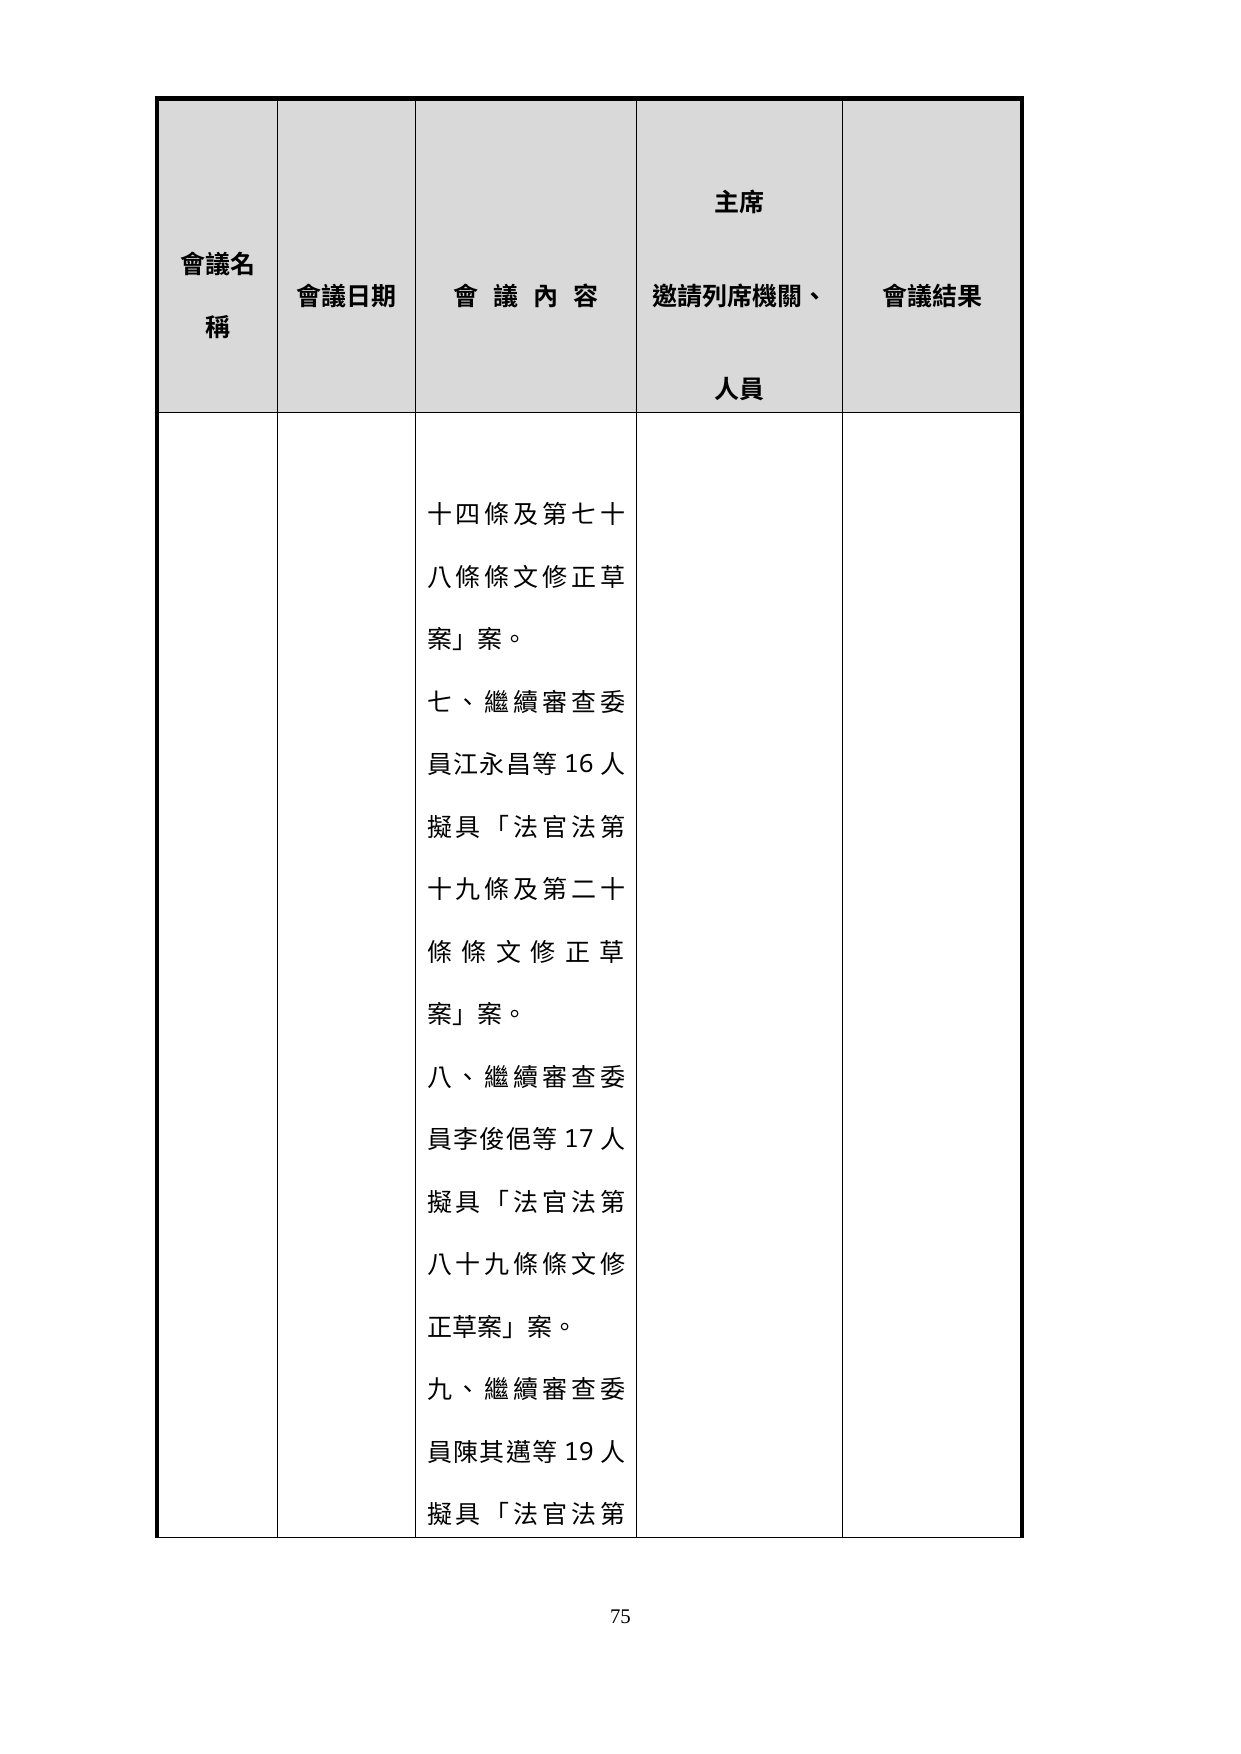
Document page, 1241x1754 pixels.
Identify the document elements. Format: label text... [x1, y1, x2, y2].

table_cell 十四條及第七十八條條文修正草案」案。 七、繼續審查委員江永昌等16人擬具「法官法第十九條及第二十條條文修正草案」案。 八、繼續審查委員李俊俋等17人擬具「法官法第八十九條條文修正草案」案。 九、繼續審查委員陳其邁等19人擬具「法官法第 [416, 413, 636, 1537]
table_cell [159, 413, 277, 1537]
table_header 會議內容 [416, 101, 636, 412]
table_header 會議名稱 [159, 101, 277, 412]
table_header 會議日期 [278, 101, 415, 412]
table_cell [278, 413, 415, 1537]
table_header 主席 邀請列席機關、 人員 [637, 101, 842, 412]
table_header 會議結果 [843, 101, 1020, 412]
table_cell [637, 413, 842, 1537]
table_cell [843, 413, 1020, 1537]
